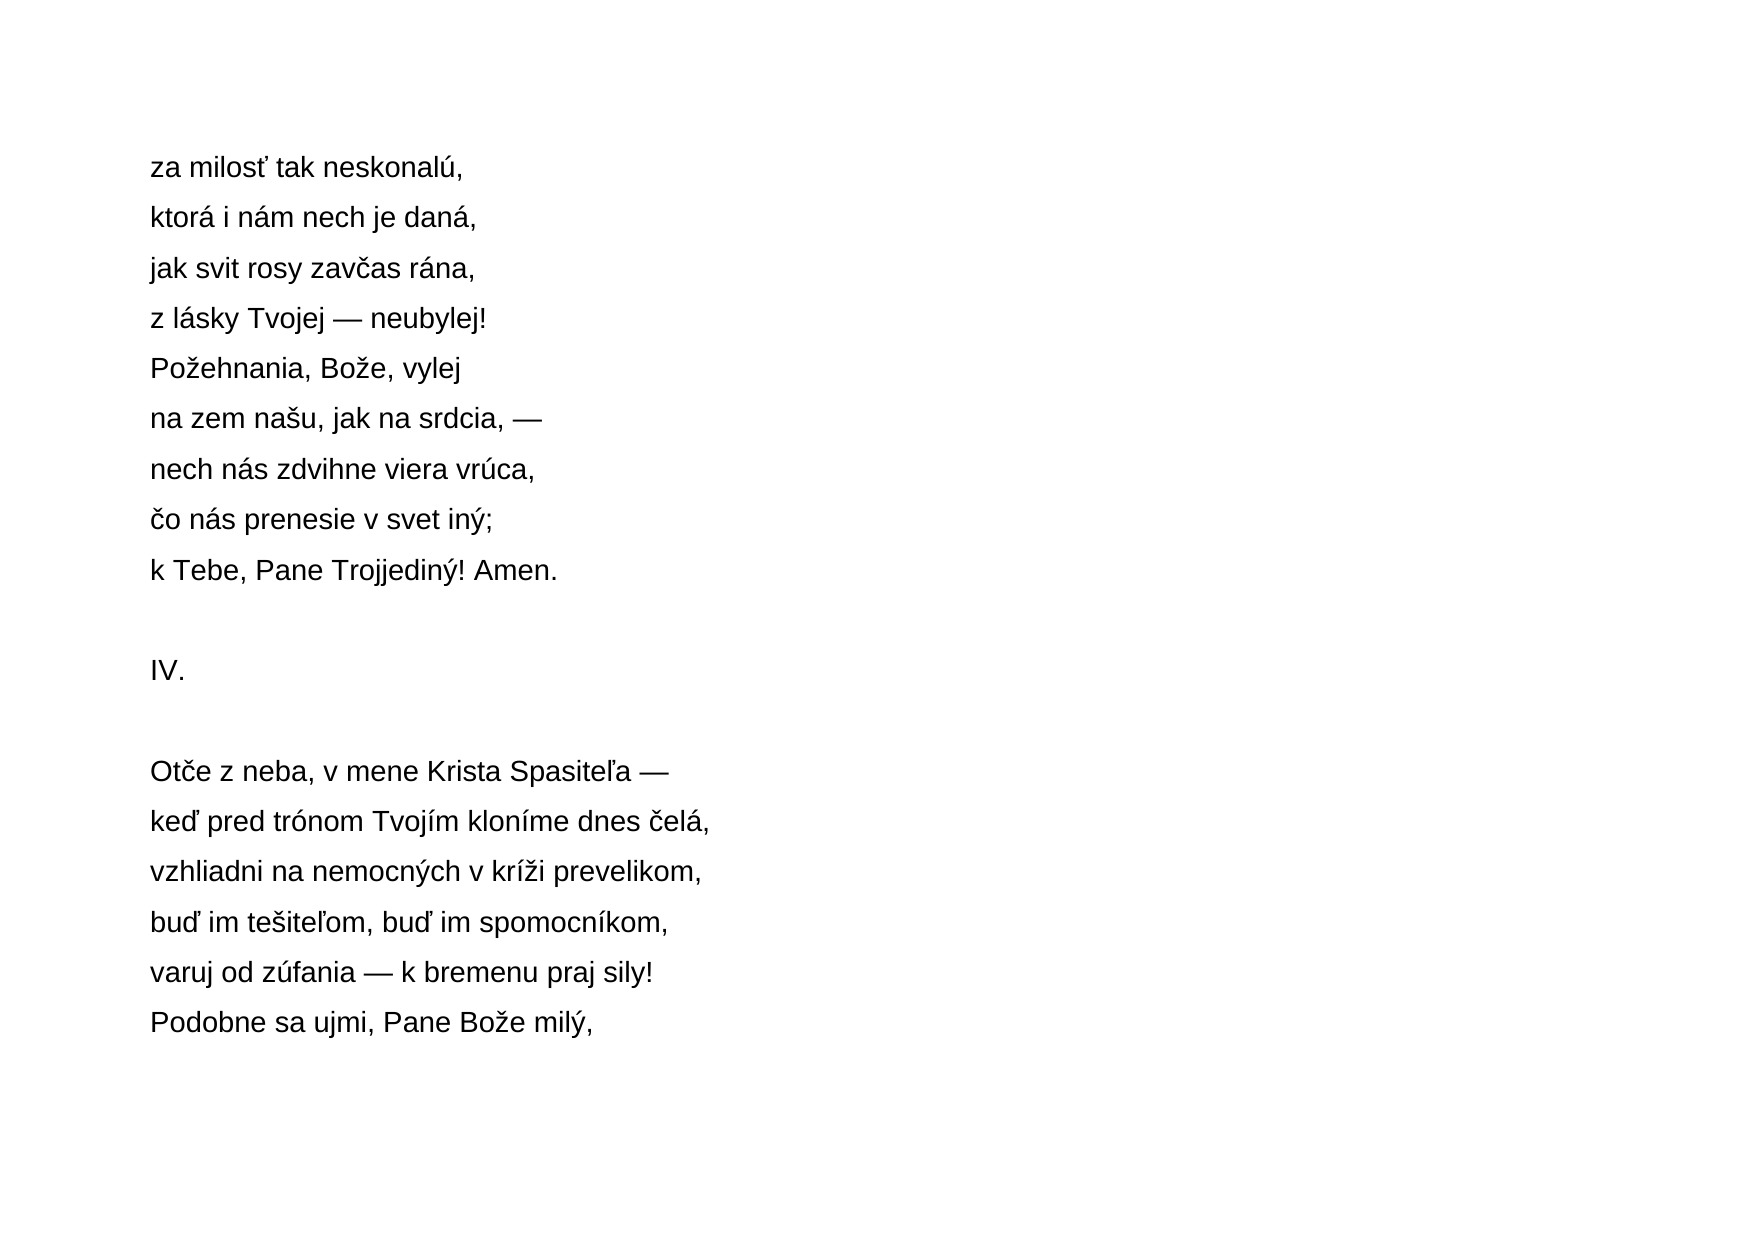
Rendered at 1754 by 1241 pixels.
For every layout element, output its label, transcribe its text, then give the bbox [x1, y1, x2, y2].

text Podobne sa ujmi, Pane Bože milý, [150, 1005, 1243, 1039]
subtitle IV. [150, 653, 1243, 687]
text čo nás prenesie v svet iný; [150, 502, 1243, 536]
text k Tebe, Pane Trojjediný! Amen. [150, 552, 1243, 586]
text ktorá i nám nech je daná, [150, 200, 1243, 234]
text keď pred trónom Tvojím kloníme dnes čelá, [150, 804, 1243, 838]
text varuj od zúfania — k bremenu praj sily! [150, 955, 1243, 988]
text za milosť tak neskonalú, [150, 150, 1243, 183]
text nech nás zdvihne viera vrúca, [150, 452, 1243, 485]
text vzhliadni na nemocných v kríži prevelikom, [150, 854, 1243, 888]
text buď im tešiteľom, buď im spomocníkom, [150, 905, 1243, 938]
text z lásky Tvojej — neubylej! [150, 301, 1243, 334]
text Požehnania, Bože, vylej [150, 351, 1243, 385]
text na zem našu, jak na srdcia, — [150, 402, 1243, 435]
text jak svit rosy zavčas rána, [150, 251, 1243, 284]
text Otče z neba, v mene Krista Spasiteľa — [150, 754, 1243, 787]
